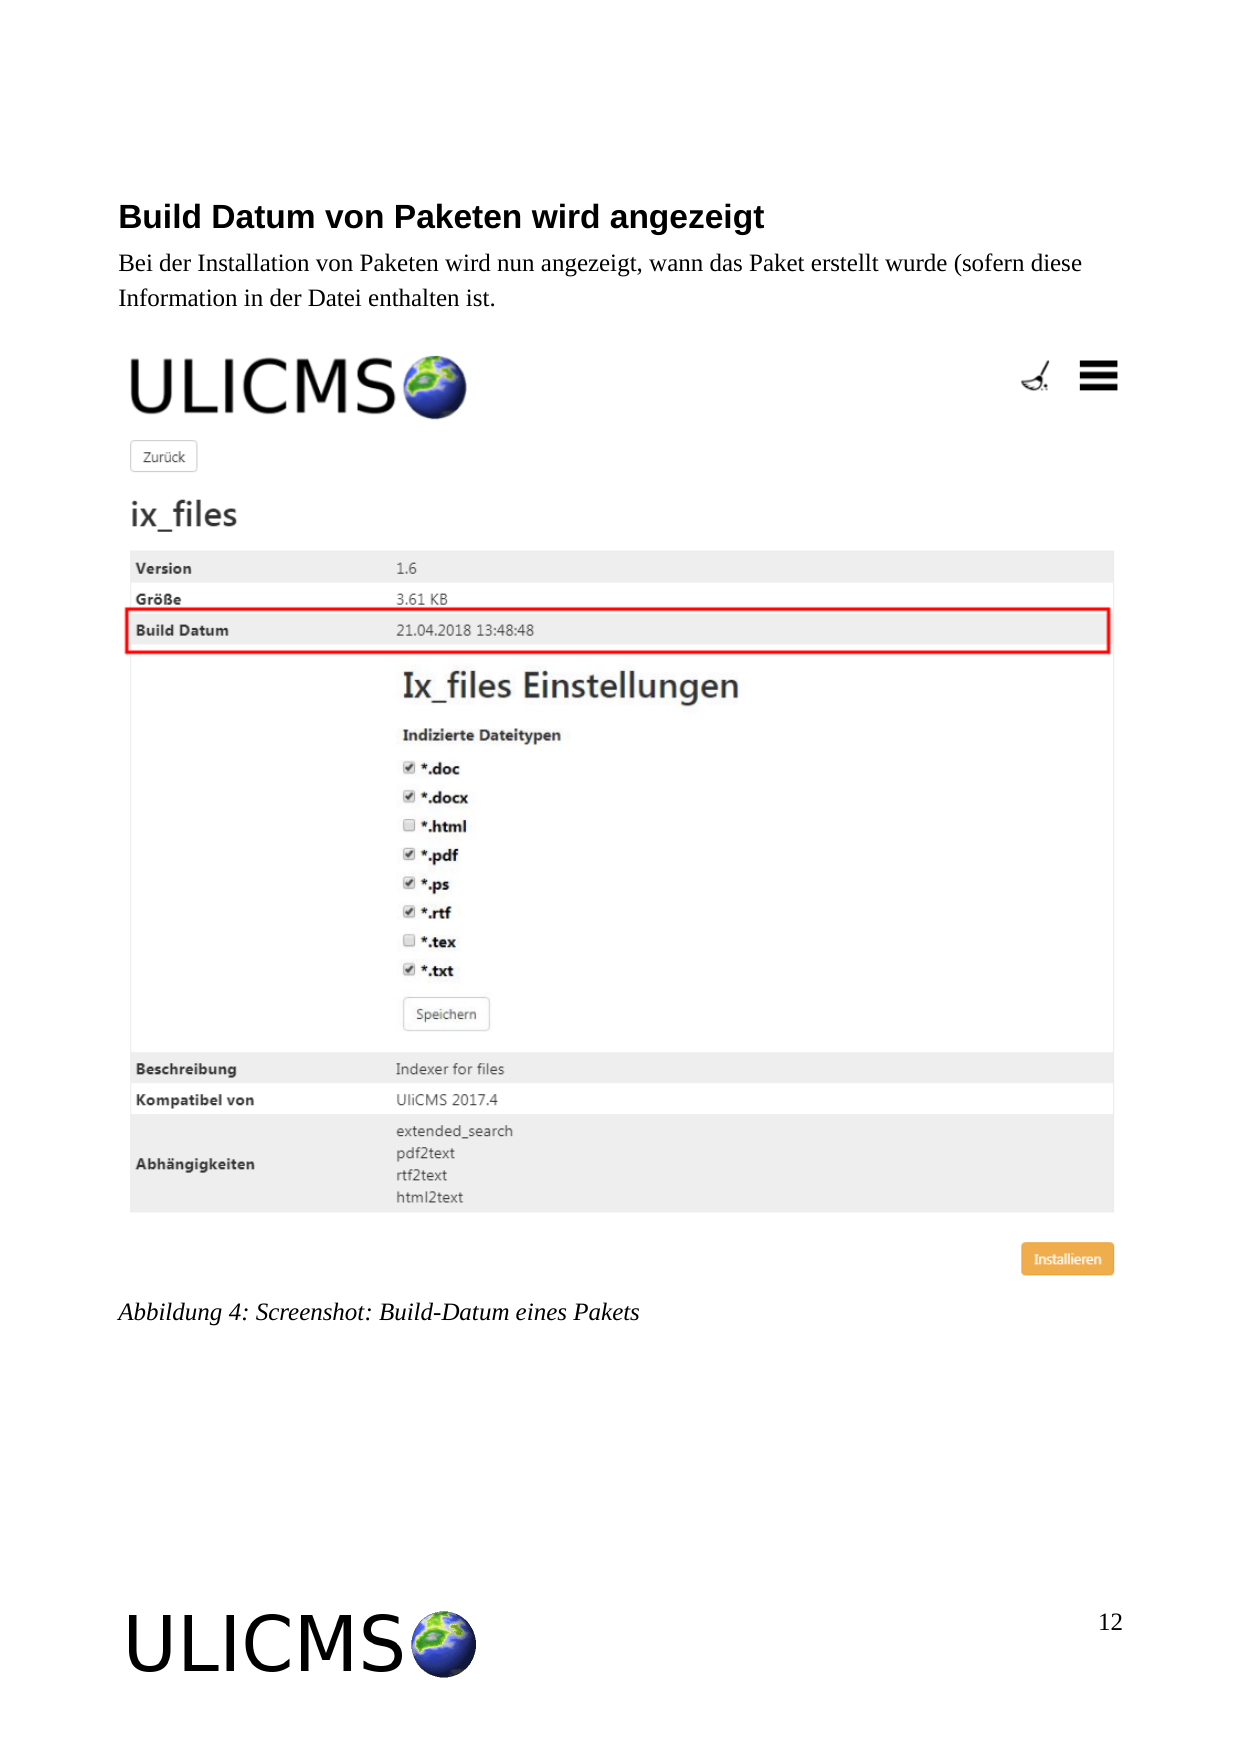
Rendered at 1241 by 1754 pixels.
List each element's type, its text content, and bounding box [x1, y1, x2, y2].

text Bei der Installation von Paketen wird nun angezeigt, wann das Paket erstellt wurde (sofern diese Information in der Datei enthalten ist. [118, 248, 1123, 312]
picture [118, 344, 1123, 1292]
subtitle Build Datum von Paketen wird angezeigt [118, 197, 1123, 236]
picture [118, 1607, 479, 1681]
text Abbildung 4: Screenshot: Build-Datum eines Pakets [118, 1292, 1123, 1326]
